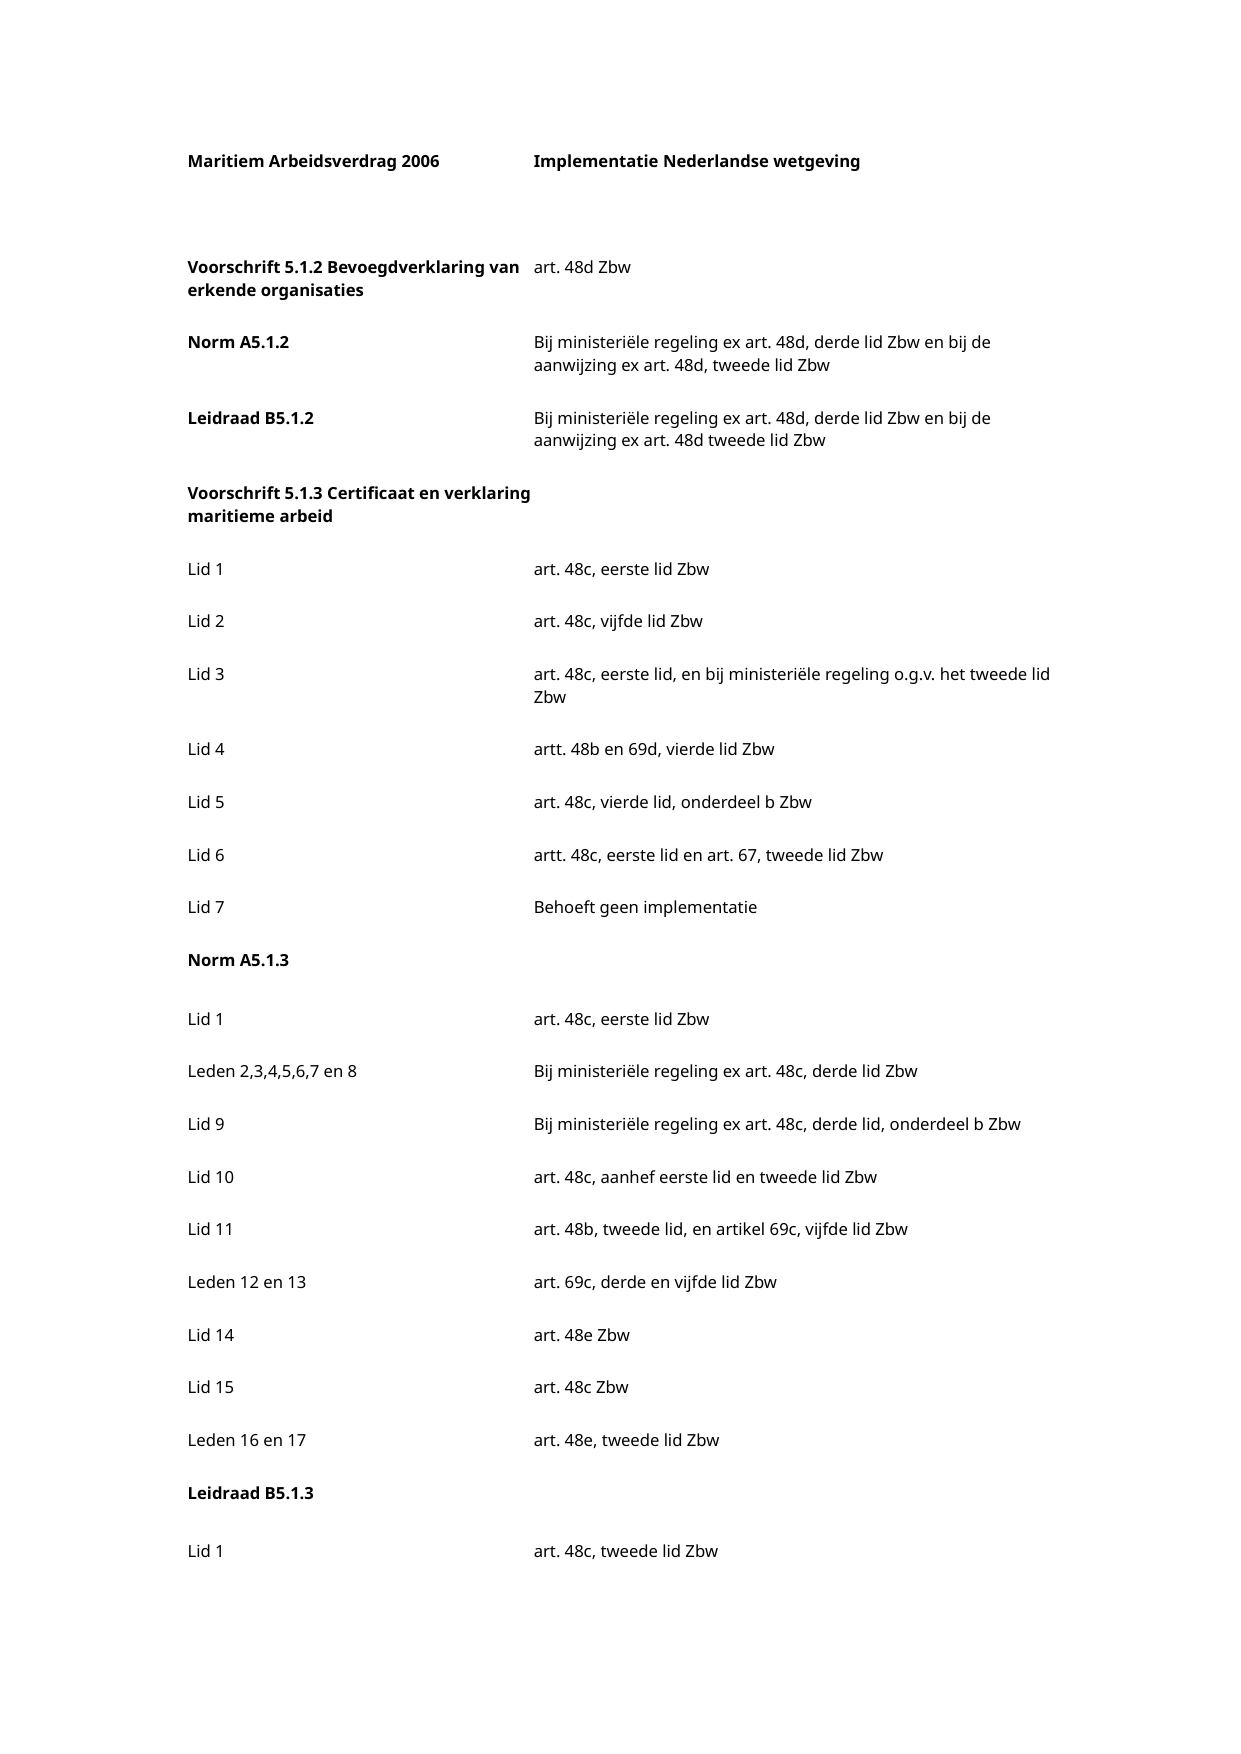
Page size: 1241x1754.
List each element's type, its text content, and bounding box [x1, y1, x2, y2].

table_cell Lid 1 [188, 1540, 533, 1593]
table_cell [534, 482, 1053, 557]
table_cell Leidraad B5.1.2 [188, 406, 533, 482]
table_cell art. 48b, tweede lid, en artikel 69c, vijfde lid Zbw [534, 1218, 1053, 1271]
table_cell art. 69c, derde en vijfde lid Zbw [534, 1271, 1053, 1323]
table_cell Voorschrift 5.1.2 Bevoegdverklaring van erkende organisaties [188, 255, 533, 331]
table_cell art. 48c, aanhef eerste lid en tweede lid Zbw [534, 1165, 1053, 1218]
table_cell art. 48e, tweede lid Zbw [534, 1429, 1053, 1482]
table_cell Lid 10 [188, 1165, 533, 1218]
table_cell Bij ministeriële regeling ex art. 48c, derde lid, onderdeel b Zbw [534, 1113, 1053, 1165]
table_cell art. 48e Zbw [534, 1324, 1053, 1376]
table_cell Bij ministeriële regeling ex art. 48d, derde lid Zbw en bij de aanwijzing ex art. 48d tweede lid Zbw [534, 406, 1053, 482]
table_cell art. 48c, eerste lid Zbw [534, 557, 1053, 610]
table_cell [534, 1482, 1053, 1540]
table_cell Voorschrift 5.1.3 Certificaat en verklaring maritieme arbeid [188, 482, 533, 557]
table_cell Lid 6 [188, 843, 533, 896]
table_cell Lid 1 [188, 557, 533, 610]
table_cell art. 48d Zbw [534, 255, 1053, 331]
table_cell Bij ministeriële regeling ex art. 48c, derde lid Zbw [534, 1060, 1053, 1113]
table_header Implementatie Nederlandse wetgeving [534, 150, 1053, 203]
table_cell Lid 14 [188, 1324, 533, 1376]
table_cell Leden 2,3,4,5,6,7 en 8 [188, 1060, 533, 1113]
table_cell art. 48c, vierde lid, onderdeel b Zbw [534, 791, 1053, 843]
table_cell Lid 4 [188, 738, 533, 791]
table_cell Leden 12 en 13 [188, 1271, 533, 1323]
table_cell Bij ministeriële regeling ex art. 48d, derde lid Zbw en bij de aanwijzing ex art. 48d, tweede lid Zbw [534, 331, 1053, 406]
table_cell Lid 1 [188, 1007, 533, 1060]
table_cell Behoeft geen implementatie [534, 896, 1053, 949]
table_cell Lid 7 [188, 896, 533, 949]
table_cell art. 48c, eerste lid, en bij ministeriële regeling o.g.v. het tweede lid Zbw [534, 663, 1053, 738]
table_cell art. 48c, vijfde lid Zbw [534, 610, 1053, 662]
table_cell Lid 11 [188, 1218, 533, 1271]
table_cell art. 48c Zbw [534, 1376, 1053, 1429]
table_cell Leden 16 en 17 [188, 1429, 533, 1482]
table_cell Lid 2 [188, 610, 533, 662]
table_cell [534, 203, 1053, 255]
table_cell Norm A5.1.3 [188, 949, 533, 1007]
table_cell [188, 203, 533, 255]
table_cell Lid 9 [188, 1113, 533, 1165]
table_cell Leidraad B5.1.3 [188, 1482, 533, 1540]
table_cell Lid 15 [188, 1376, 533, 1429]
table_cell artt. 48b en 69d, vierde lid Zbw [534, 738, 1053, 791]
table_cell Lid 3 [188, 663, 533, 738]
table_cell art. 48c, eerste lid Zbw [534, 1007, 1053, 1060]
table_header Maritiem Arbeidsverdrag 2006 [188, 150, 533, 203]
table_cell Norm A5.1.2 [188, 331, 533, 406]
table_cell Lid 5 [188, 791, 533, 843]
table_cell artt. 48c, eerste lid en art. 67, tweede lid Zbw [534, 843, 1053, 896]
table_cell [534, 949, 1053, 1007]
table_cell art. 48c, tweede lid Zbw [534, 1540, 1053, 1593]
